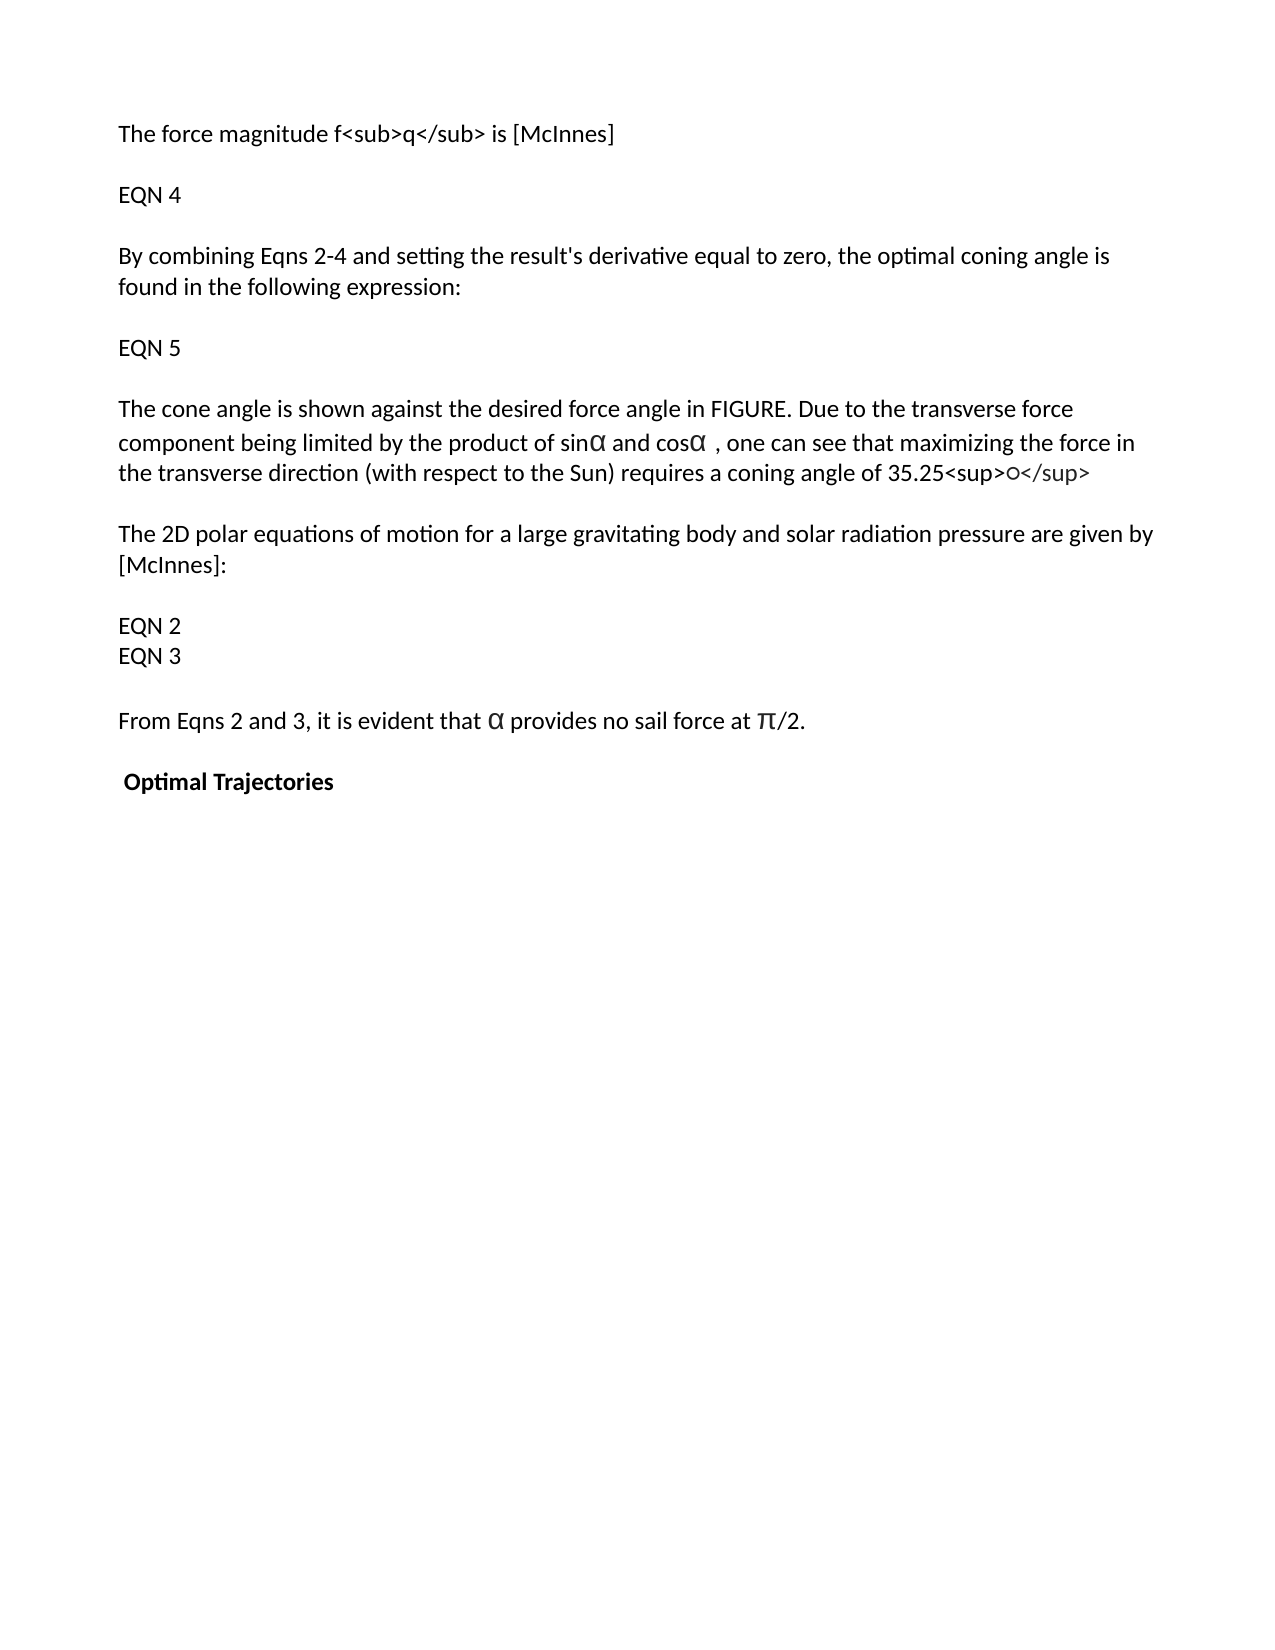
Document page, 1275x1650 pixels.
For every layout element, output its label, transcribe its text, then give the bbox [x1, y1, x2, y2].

text EQN 3 [118, 641, 1157, 671]
text EQN 5 [118, 332, 1157, 362]
text The cone angle is shown against the desired force angle in FIGURE. Due to the transverse force component being limited by the product of sinα and cosα , one can see that maximizing the force in the transverse direction (with respect to the Sun) requires a coning angle of 35.25<sup>○</sup> [118, 393, 1157, 488]
text The 2D polar equations of motion for a large gravitating body and solar radiation pressure are given by [McInnes]: [118, 518, 1157, 579]
text Optimal Trajectories [118, 766, 1157, 797]
text EQN 4 [118, 179, 1157, 210]
text EQN 2 [118, 610, 1157, 641]
text From Eqns 2 and 3, it is evident that α provides no sail force at π/2. [118, 702, 1157, 736]
text By combining Eqns 2-4 and setting the result's derivative equal to zero, the optimal coning angle is found in the following expression: [118, 240, 1157, 301]
text The force magnitude f<sub>q</sub> is [McInnes] [118, 118, 1157, 149]
